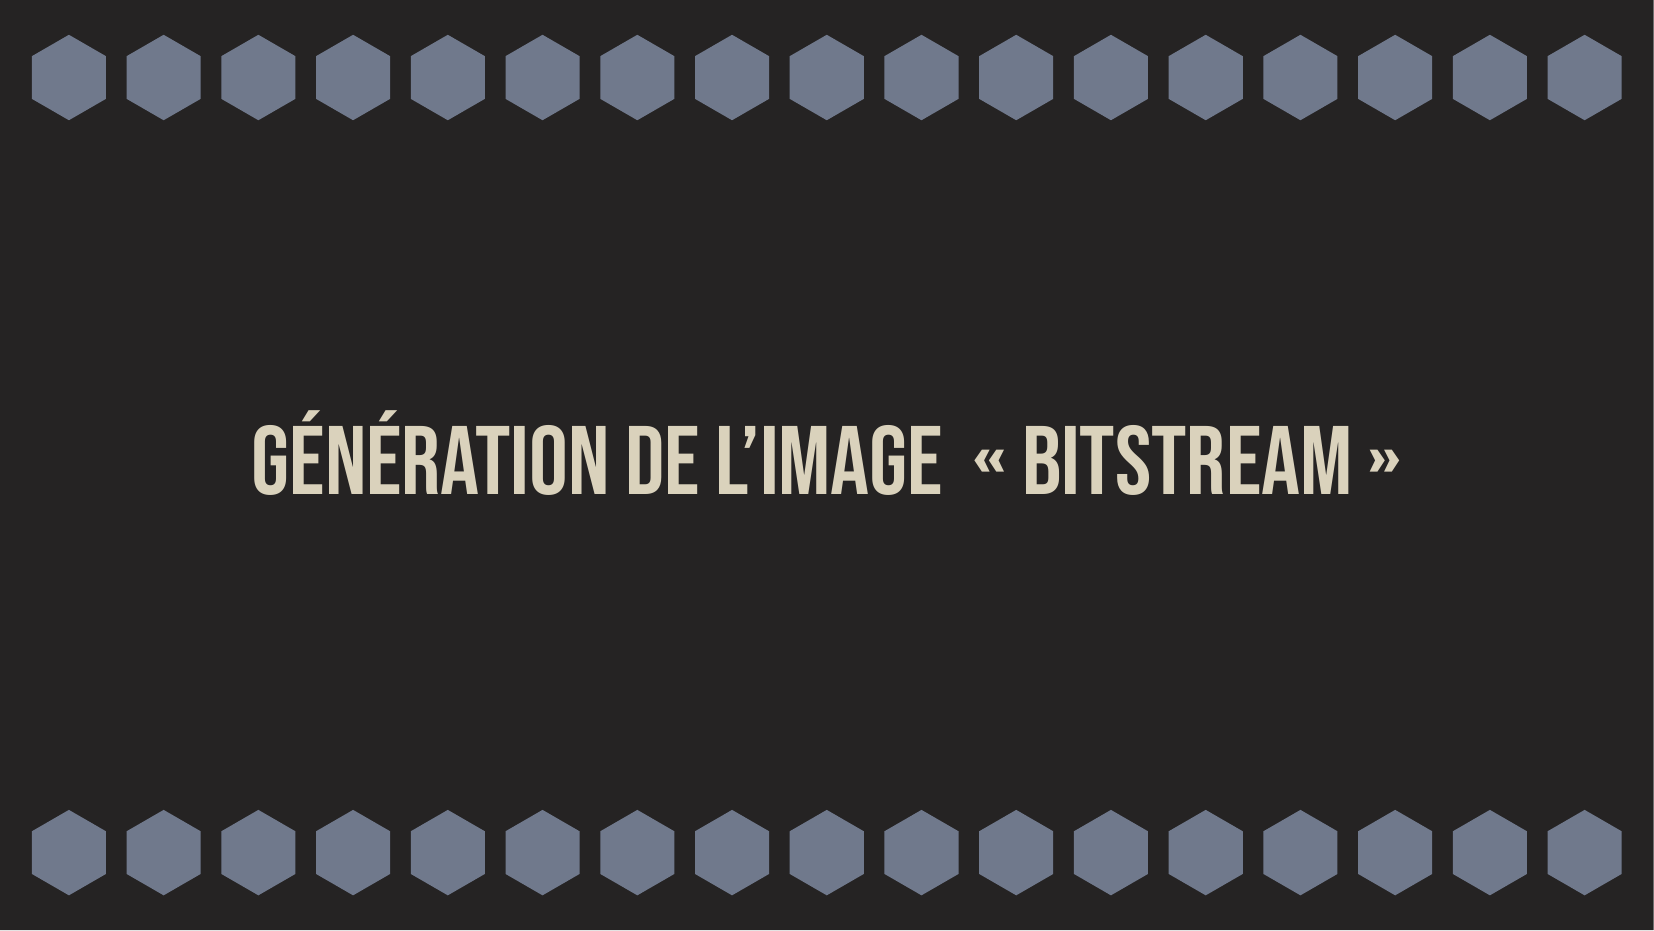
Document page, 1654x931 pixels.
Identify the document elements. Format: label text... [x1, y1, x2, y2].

title Génération de l’image « bitstream » [67, 150, 1586, 781]
